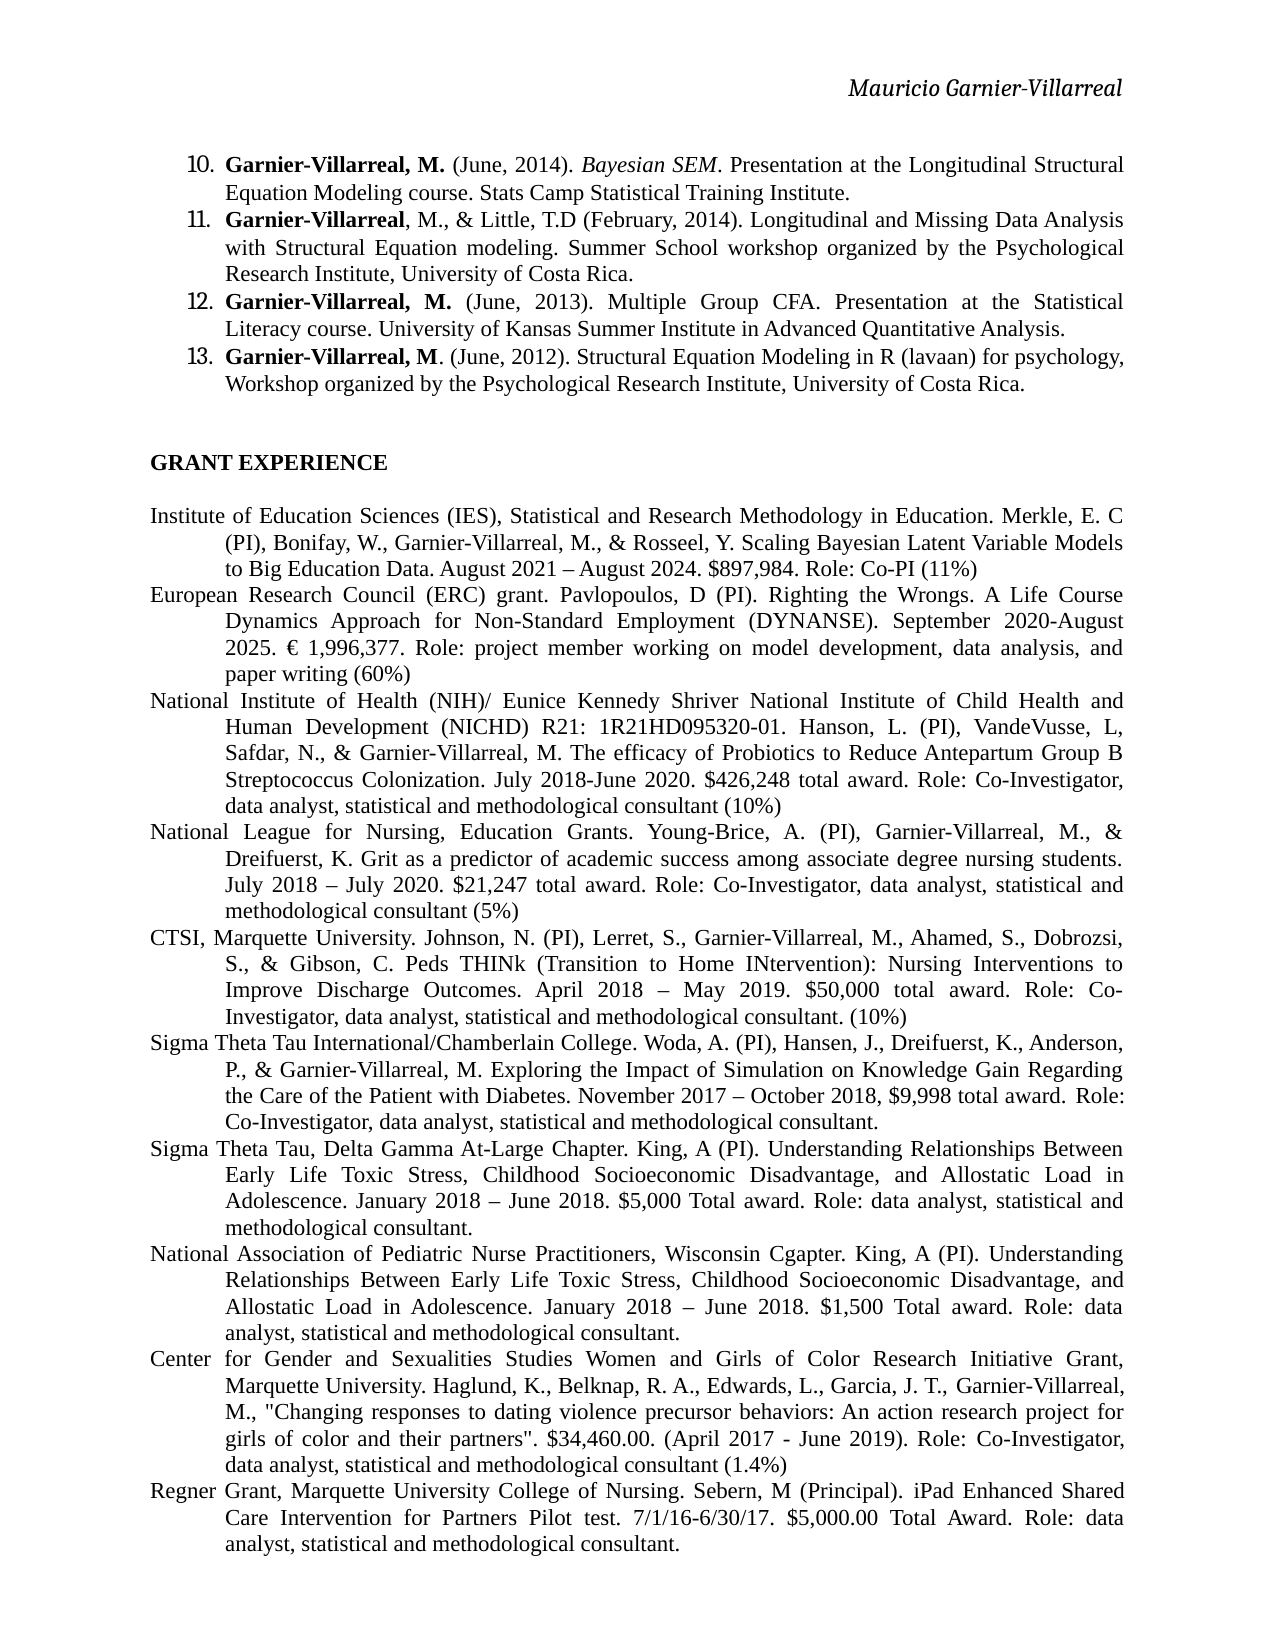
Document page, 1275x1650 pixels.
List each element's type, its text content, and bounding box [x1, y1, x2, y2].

text National Institute of Health (NIH)/ Eunice Kennedy Shriver National Institute of Child Health and Human Development (NICHD) R21: 1R21HD095320-01. Hanson, L. (PI), VandeVusse, L, Safdar, N., & Garnier-Villarreal, M. The efficacy of Probiotics to Reduce Antepartum Group B Streptococcus Colonization. July 2018-June 2020. $426,248 total award. Role: Co-Investigator, data analyst, statistical and methodological consultant (10%) [150, 687, 1125, 818]
text National Association of Pediatric Nurse Practitioners, Wisconsin Cgapter. King, A (PI). Understanding Relationships Between Early Life Toxic Stress, Childhood Socioeconomic Disadvantage, and Allostatic Load in Adolescence. January 2018 – June 2018. $1,500 Total award. Role: data analyst, statistical and methodological consultant. [150, 1240, 1125, 1346]
text Sigma Theta Tau International/Chamberlain College. Woda, A. (PI), Hansen, J., Dreifuerst, K., Anderson, P., & Garnier-Villarreal, M. Exploring the Impact of Simulation on Knowledge Gain Regarding the Care of the Patient with Diabetes. November 2017 – October 2018, $9,998 total award. Role: Co-Investigator, data analyst, statistical and methodological consultant. [150, 1029, 1125, 1135]
text Regner Grant, Marquette University College of Nursing. Sebern, M (Principal). iPad Enhanced Shared Care Intervention for Partners Pilot test. 7/1/16-6/30/17. $5,000.00 Total Award. Role: data analyst, statistical and methodological consultant. [150, 1477, 1125, 1556]
list Garnier-Villarreal, M., & Little, T.D (February, 2014). Longitudinal and Missing Data Analysis with Structural Equation modeling. Summer School workshop organized by the Psychological Research Institute, University of Costa Rica. [187, 205, 1125, 287]
list Garnier-Villarreal, M. (June, 2014). Bayesian SEM. Presentation at the Longitudinal Structural Equation Modeling course. Stats Camp Statistical Training Institute. [187, 150, 1125, 205]
text Institute of Education Sciences (IES), Statistical and Research Methodology in Education. Merkle, E. C (PI), Bonifay, W., Garnier-Villarreal, M., & Rosseel, Y. Scaling Bayesian Latent Variable Models to Big Education Data. August 2021 – August 2024. $897,984. Role: Co-PI (11%) [150, 502, 1125, 581]
text GRANT EXPERIENCE [150, 449, 1125, 476]
text Sigma Theta Tau, Delta Gamma At-Large Chapter. King, A (PI). Understanding Relationships Between Early Life Toxic Stress, Childhood Socioeconomic Disadvantage, and Allostatic Load in Adolescence. January 2018 – June 2018. $5,000 Total award. Role: data analyst, statistical and methodological consultant. [150, 1135, 1125, 1240]
text CTSI, Marquette University. Johnson, N. (PI), Lerret, S., Garnier-Villarreal, M., Ahamed, S., Dobrozsi, S., & Gibson, C. Peds THINk (Transition to Home INtervention): Nursing Interventions to Improve Discharge Outcomes. April 2018 – May 2019. $50,000 total award. Role: Co-Investigator, data analyst, statistical and methodological consultant. (10%) [150, 924, 1125, 1029]
list Garnier-Villarreal, M. (June, 2012). Structural Equation Modeling in R (lavaan) for psychology, Workshop organized by the Psychological Research Institute, University of Costa Rica. [187, 342, 1125, 397]
text Center for Gender and Sexualities Studies Women and Girls of Color Research Initiative Grant, Marquette University. Haglund, K., Belknap, R. A., Edwards, L., Garcia, J. T., Garnier-Villarreal, M., "Changing responses to dating violence precursor behaviors: An action research project for girls of color and their partners". $34,460.00. (April 2017 - June 2019). Role: Co-Investigator, data analyst, statistical and methodological consultant (1.4%) [150, 1346, 1125, 1477]
text National League for Nursing, Education Grants. Young-Brice, A. (PI), Garnier-Villarreal, M., & Dreifuerst, K. Grit as a predictor of academic success among associate degree nursing students. July 2018 – July 2020. $21,247 total award. Role: Co-Investigator, data analyst, statistical and methodological consultant (5%) [150, 818, 1125, 924]
list Garnier-Villarreal, M. (June, 2013). Multiple Group CFA. Presentation at the Statistical Literacy course. University of Kansas Summer Institute in Advanced Quantitative Analysis. [187, 287, 1125, 342]
text European Research Council (ERC) grant. Pavlopoulos, D (PI). Righting the Wrongs. A Life Course Dynamics Approach for Non-Standard Employment (DYNANSE). September 2020-August 2025. € 1,996,377. Role: project member working on model development, data analysis, and paper writing (60%) [150, 581, 1125, 687]
